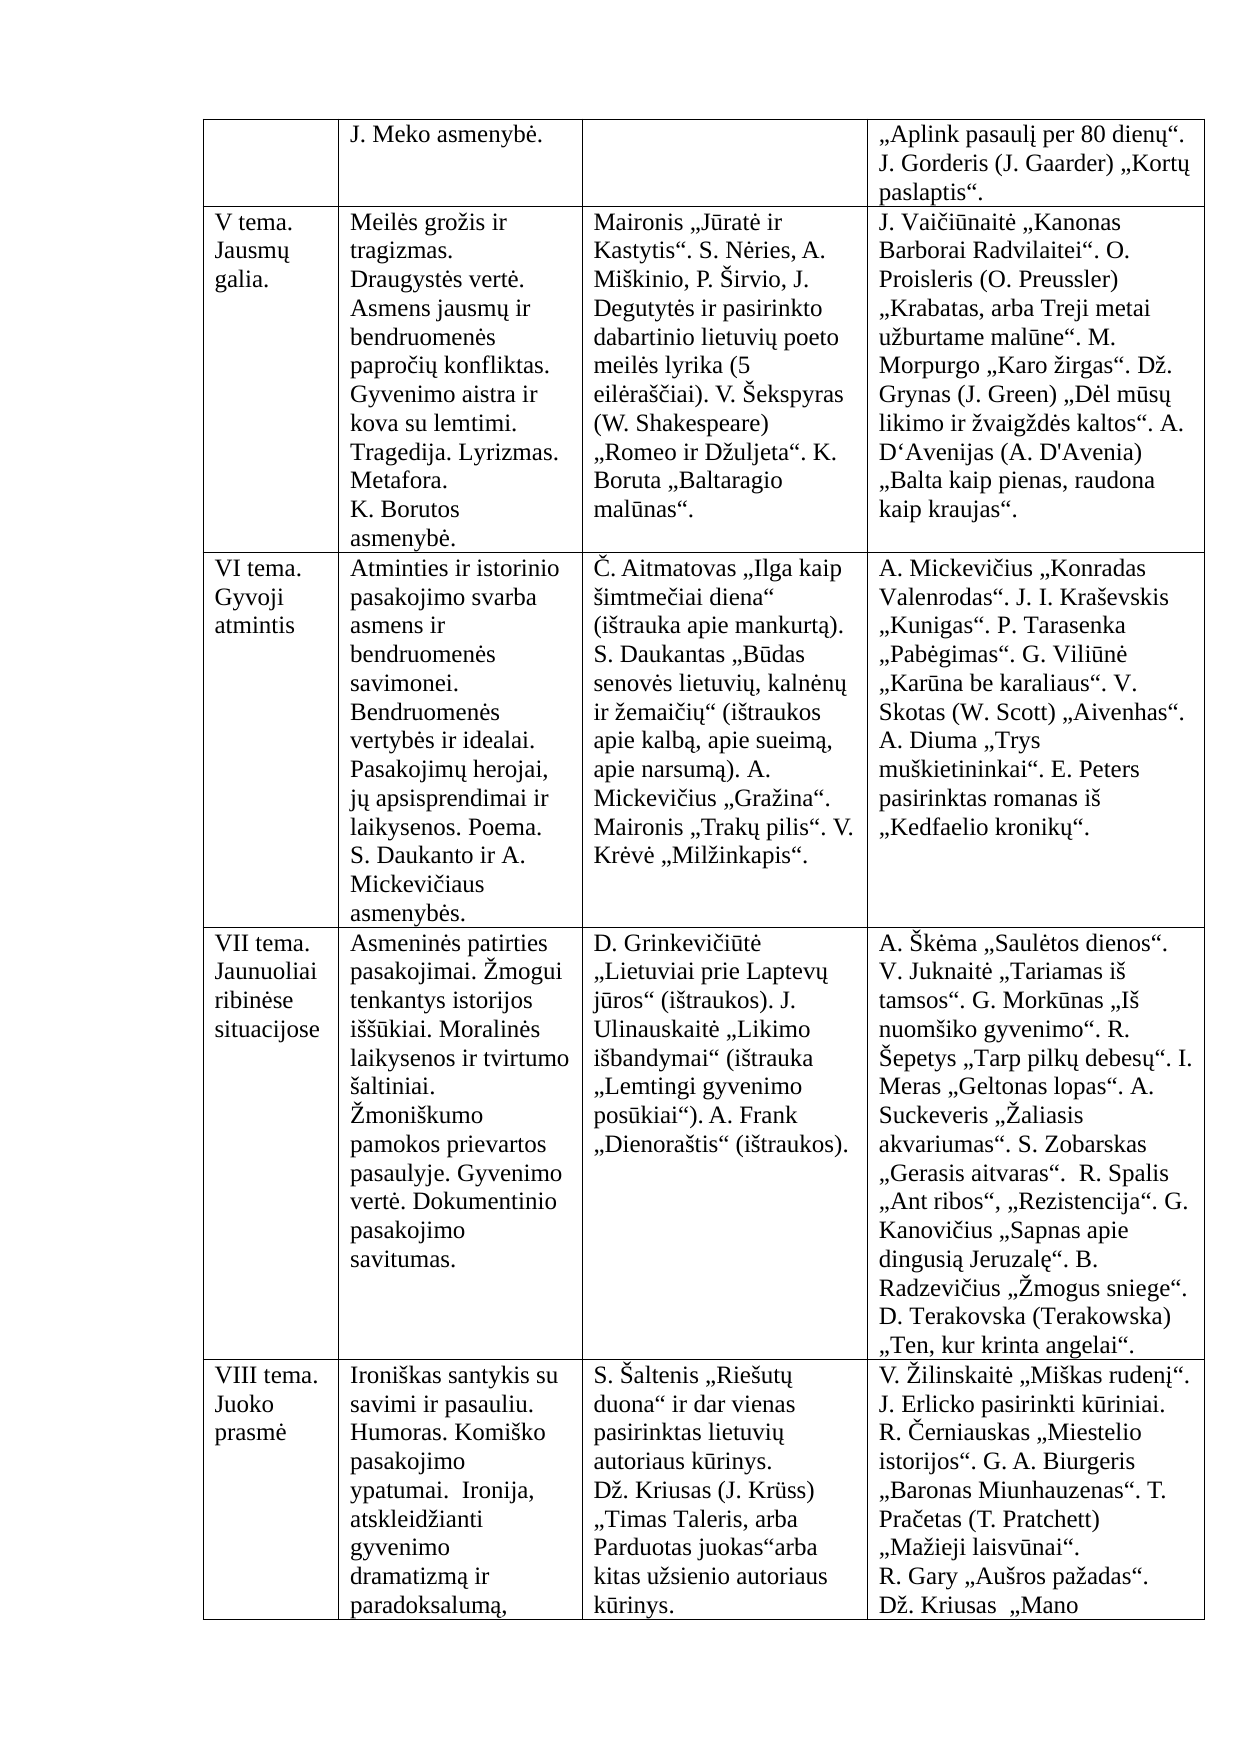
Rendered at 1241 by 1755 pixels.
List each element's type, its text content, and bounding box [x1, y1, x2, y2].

table_cell [583, 120, 867, 206]
table_cell „Aplink pasaulį per 80 dienų“. J. Gorderis (J. Gaarder) „Kortų paslaptis“. [868, 120, 1204, 206]
table_cell Meilės grožis ir tragizmas. Draugystės vertė. Asmens jausmų ir bendruomenės papročių konfliktas. Gyvenimo aistra ir kova su lemtimi. Tragedija. Lyrizmas. Metafora. K. Borutos asmenybė. [339, 207, 582, 552]
table_cell Č. Aitmatovas „Ilga kaip šimtmečiai diena“ (ištrauka apie mankurtą). S. Daukantas „Būdas senovės lietuvių, kalnėnų ir žemaičių“ (ištraukos apie kalbą, apie sueimą, apie narsumą). A. Mickevičius „Gražina“. Maironis „Trakų pilis“. V. Krėvė „Milžinkapis“. [583, 553, 867, 927]
table_cell VI tema. Gyvoji atmintis [204, 553, 338, 927]
table_cell V tema. Jausmų galia. [204, 207, 338, 552]
table_cell Maironis „Jūratė ir Kastytis“. S. Nėries, A. Miškinio, P. Širvio, J. Degutytės ir pasirinkto dabartinio lietuvių poeto meilės lyrika (5 eilėraščiai). V. Šekspyras (W. Shakespeare) „Romeo ir Džuljeta“. K. Boruta „Baltaragio malūnas“. [583, 207, 867, 552]
table_cell VII tema. Jaunuoliai ribinėse situacijose [204, 928, 338, 1359]
table_cell D. Grinkevičiūtė „Lietuviai prie Laptevų jūros“ (ištraukos). J. Ulinauskaitė „Likimo išbandymai“ (ištrauka „Lemtingi gyvenimo posūkiai“). A. Frank „Dienoraštis“ (ištraukos). [583, 928, 867, 1359]
table_cell A. Mickevičius „Konradas Valenrodas“. J. I. Kraševskis „Kunigas“. P. Tarasenka „Pabėgimas“. G. Viliūnė „Karūna be karaliaus“. V. Skotas (W. Scott) „Aivenhas“. A. Diuma „Trys muškietininkai“. E. Peters pasirinktas romanas iš „Kedfaelio kronikų“. [868, 553, 1204, 927]
table_cell S. Šaltenis „Riešutų duona“ ir dar vienas pasirinktas lietuvių autoriaus kūrinys. Dž. Kriusas (J. Krüss) „Timas Taleris, arba Parduotas juokas“arba kitas užsienio autoriaus kūrinys. [583, 1360, 867, 1619]
table_cell A. Škėma „Saulėtos dienos“. V. Juknaitė „Tariamas iš tamsos“. G. Morkūnas „Iš nuomšiko gyvenimo“. R. Šepetys „Tarp pilkų debesų“. I. Meras „Geltonas lopas“. A. Suckeveris „Žaliasis akvariumas“. S. Zobarskas „Gerasis aitvaras“. R. Spalis „Ant ribos“, „Rezistencija“. G. Kanovičius „Sapnas apie dingusią Jeruzalę“. B. Radzevičius „Žmogus sniege“. D. Terakovska (Terakowska) „Ten, kur krinta angelai“. [868, 928, 1204, 1359]
table_cell Atminties ir istorinio pasakojimo svarba asmens ir bendruomenės savimonei. Bendruomenės vertybės ir idealai. Pasakojimų herojai, jų apsisprendimai ir laikysenos. Poema. S. Daukanto ir A. Mickevičiaus asmenybės. [339, 553, 582, 927]
table_cell Asmeninės patirties pasakojimai. Žmogui tenkantys istorijos iššūkiai. Moralinės laikysenos ir tvirtumo šaltiniai. Žmoniškumo pamokos prievartos pasaulyje. Gyvenimo vertė. Dokumentinio pasakojimo savitumas. [339, 928, 582, 1359]
table_cell VIII tema. Juoko prasmė [204, 1360, 338, 1619]
table_cell J. Vaičiūnaitė „Kanonas Barborai Radvilaitei“. O. Proisleris (O. Preussler) „Krabatas, arba Treji metai užburtame malūne“. M. Morpurgo „Karo žirgas“. Dž. Grynas (J. Green) „Dėl mūsų likimo ir žvaigždės kaltos“. A. D‘Avenijas (A. D'Avenia) „Balta kaip pienas, raudona kaip kraujas“. [868, 207, 1204, 552]
table_cell V. Žilinskaitė „Miškas rudenį“. J. Erlicko pasirinkti kūriniai. R. Černiauskas „Miestelio istorijos“. G. A. Biurgeris „Baronas Miunhauzenas“. T. Pračetas (T. Pratchett) „Mažieji laisvūnai“. R. Gary „Aušros pažadas“. Dž. Kriusas „Mano [868, 1360, 1204, 1619]
table_cell [204, 120, 338, 206]
table_cell J. Meko asmenybė. [339, 120, 582, 206]
table_cell Ironiškas santykis su savimi ir pasauliu. Humoras. Komiško pasakojimo ypatumai. Ironija, atskleidžianti gyvenimo dramatizmą ir paradoksalumą, [339, 1360, 582, 1619]
